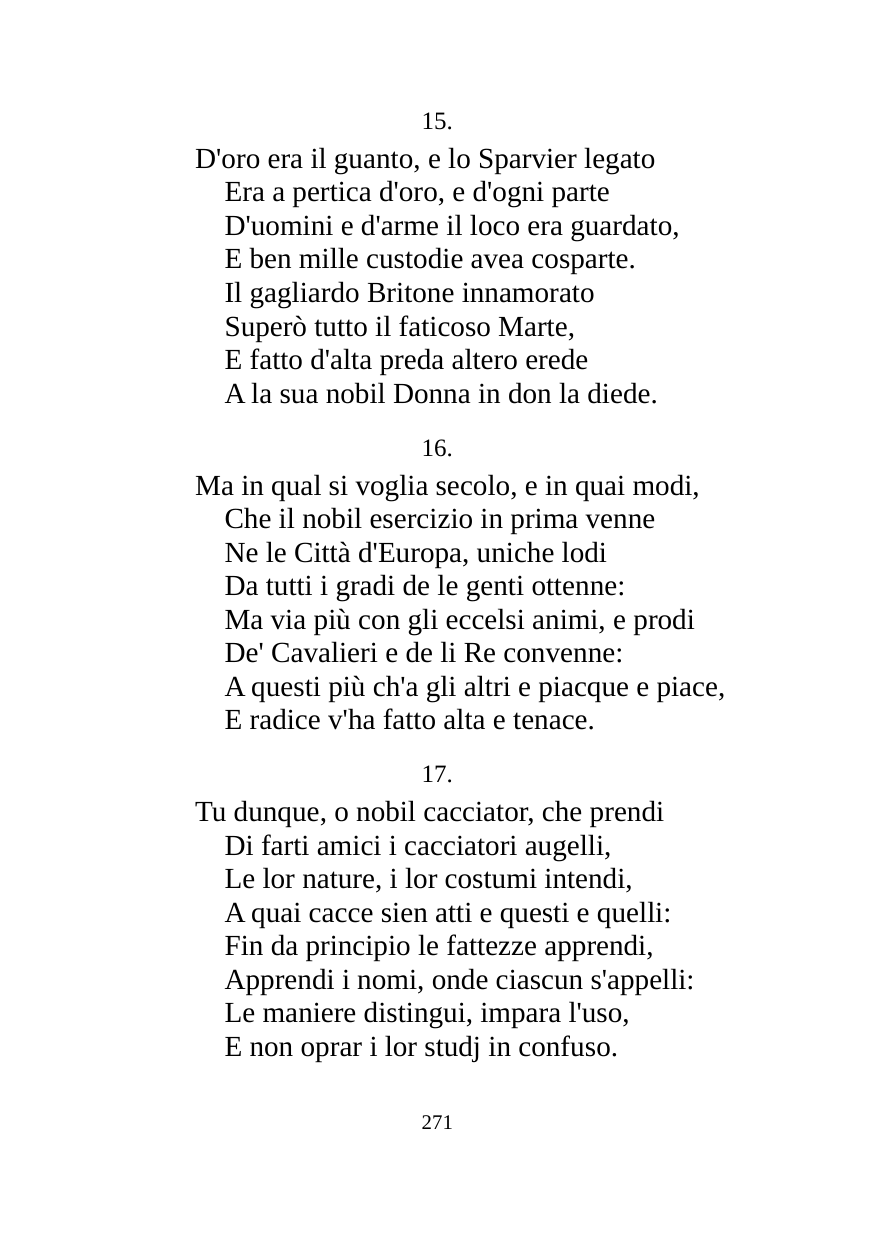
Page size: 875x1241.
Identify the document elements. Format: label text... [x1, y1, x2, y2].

text Fin da principio le fattezze apprendi, [224, 928, 768, 962]
text E ben mille custodie avea cosparte. [224, 242, 768, 275]
text A questi più ch'a gli altri e piacque e piace, [224, 669, 768, 702]
text A quai cacce sien atti e questi e quelli: [224, 895, 768, 928]
text Le maniere distingui, impara l'uso, [224, 996, 768, 1029]
text Apprendi i nomi, onde ciascun s'appelli: [224, 962, 768, 996]
text Ne le Città d'Europa, uniche lodi [224, 535, 768, 568]
text Era a pertica d'oro, e d'ogni parte [224, 174, 768, 208]
text Le lor nature, i lor costumi intendi, [224, 861, 768, 895]
text E fatto d'alta preda altero erede [224, 342, 768, 376]
text E radice v'ha fatto alta e tenace. [224, 702, 768, 736]
text Superò tutto il faticoso Marte, [224, 309, 768, 342]
text Ma via più con gli eccelsi animi, e prodi [224, 602, 768, 635]
text D'oro era il guanto, e lo Sparvier legato [195, 141, 768, 174]
text Tu dunque, o nobil cacciator, che prendi [195, 794, 768, 828]
text 16. [106, 433, 768, 462]
text Di farti amici i cacciatori augelli, [224, 828, 768, 861]
text 15. [106, 106, 768, 135]
text E non oprar i lor studj in confuso. [224, 1029, 768, 1063]
text Che il nobil esercizio in prima venne [224, 501, 768, 535]
text De' Cavalieri e de li Re convenne: [224, 635, 768, 669]
text Da tutti i gradi de le genti ottenne: [224, 568, 768, 602]
text Ma in qual si voglia secolo, e in quai modi, [195, 468, 768, 501]
text Il gagliardo Britone innamorato [224, 275, 768, 309]
text 17. [106, 759, 768, 788]
text D'uomini e d'arme il loco era guardato, [224, 208, 768, 242]
text A la sua nobil Donna in don la diede. [224, 376, 768, 409]
